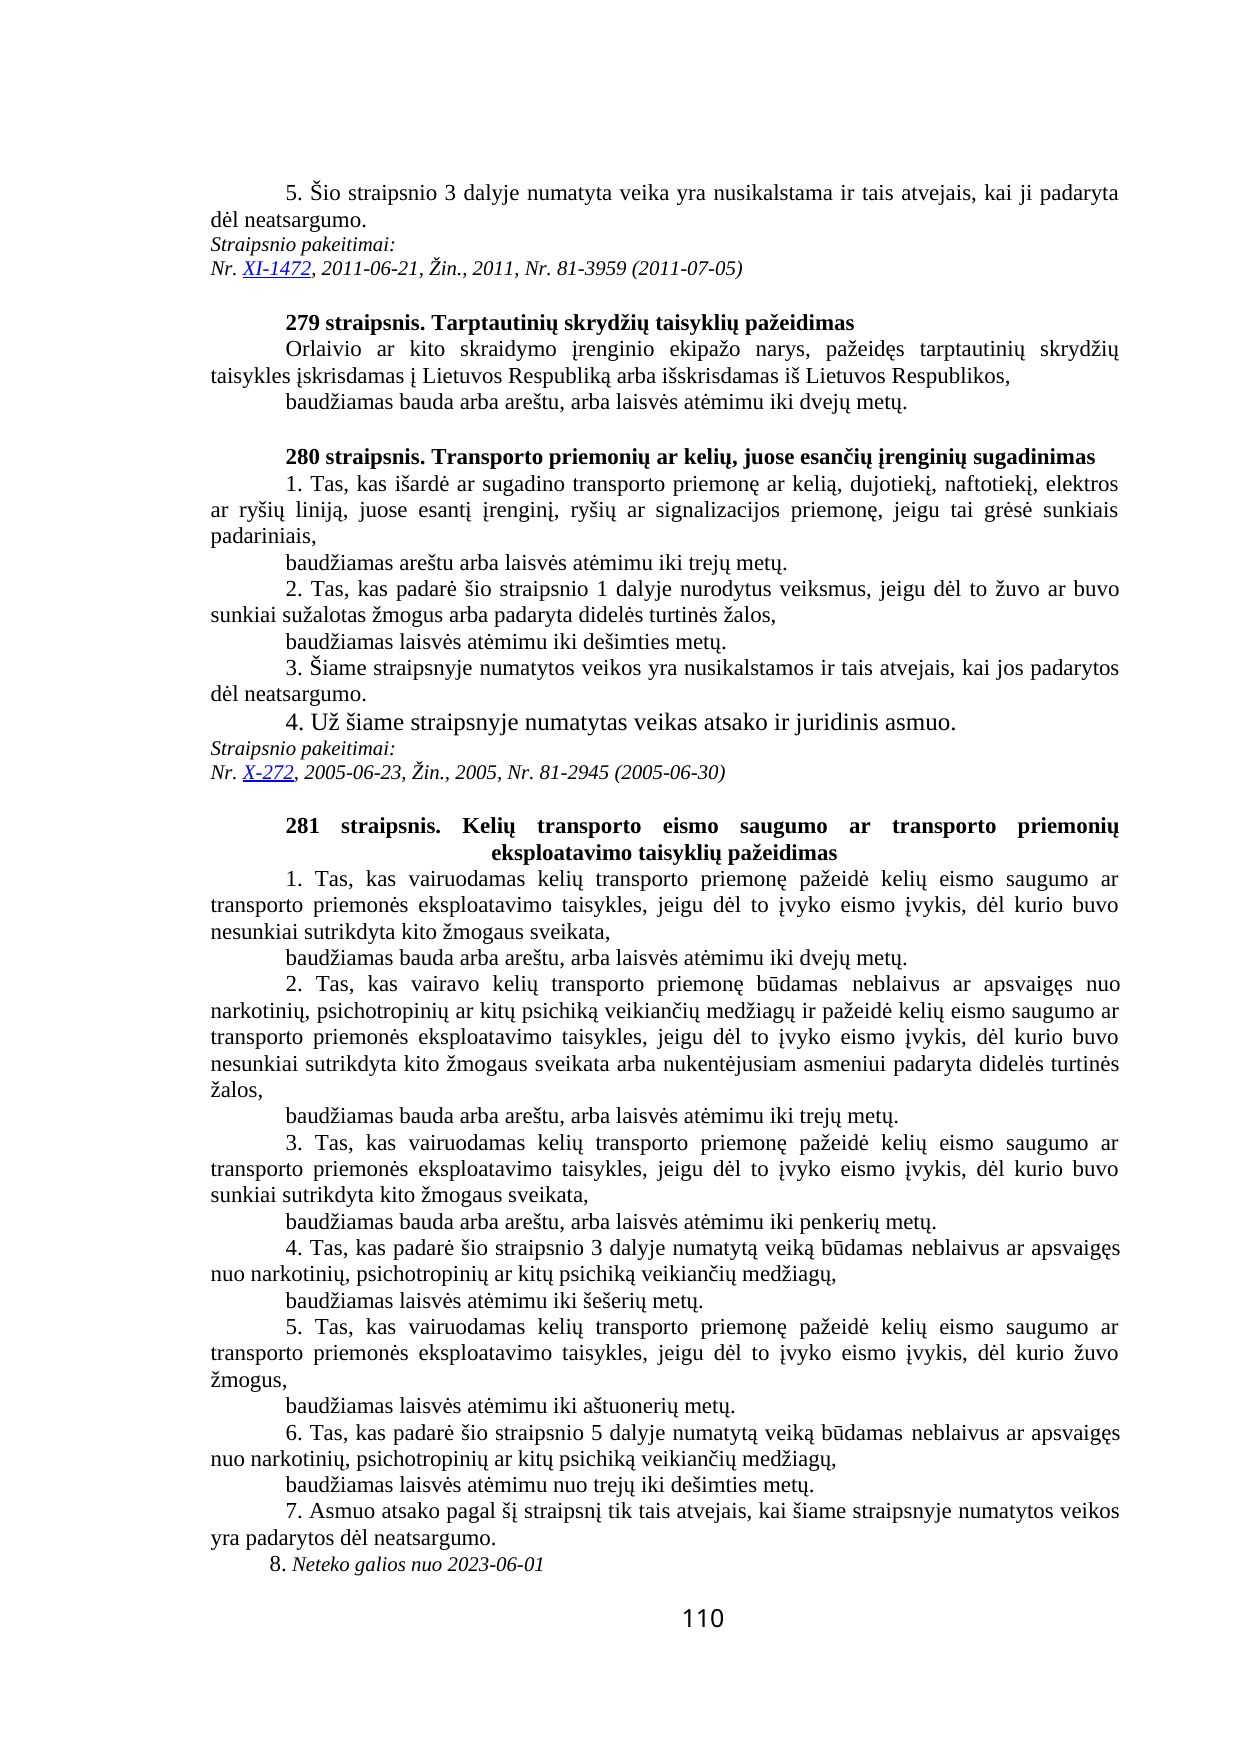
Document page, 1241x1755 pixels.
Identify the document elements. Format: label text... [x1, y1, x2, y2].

text 1. Tas, kas išardė ar sugadino transporto priemonę ar kelią, dujotiekį, naftotiekį, elektros ar ryšių liniją, juose esantį įrenginį, ryšių ar signalizacijos priemonę, jeigu tai grėsė sunkiais padariniais, [210, 469, 1120, 549]
text baudžiamas bauda arba areštu, arba laisvės atėmimu iki dvejų metų. [210, 944, 1120, 971]
text Nr. XI-1472, 2011-06-21, Žin., 2011, Nr. 81-3959 (2011-07-05) [210, 256, 1120, 280]
text 4. Už šiame straipsnyje numatytas veikas atsako ir juridinis asmuo. [210, 707, 1120, 736]
text baudžiamas bauda arba areštu, arba laisvės atėmimu iki trejų metų. [210, 1102, 1120, 1129]
text 7. Asmuo atsako pagal šį straipsnį tik tais atvejais, kai šiame straipsnyje numatytos veikos yra padarytos dėl neatsargumo. [210, 1498, 1120, 1550]
text baudžiamas laisvės atėmimu iki dešimties metų. [210, 628, 1120, 654]
text 3. Šiame straipsnyje numatytos veikos yra nusikalstamos ir tais atvejais, kai jos padarytos dėl neatsargumo. [210, 654, 1120, 707]
text Straipsnio pakeitimai: [210, 232, 1120, 256]
text 281 straipsnis. Kelių transporto eismo saugumo ar transporto priemonių eksploatavimo taisyklių pažeidimas [285, 812, 1120, 865]
text 280 straipsnis. Transporto priemonių ar kelių, juose esančių įrenginių sugadinimas [285, 443, 1120, 469]
text 6. Tas, kas padarė šio straipsnio 5 dalyje numatytą veiką būdamas neblaivus ar apsvaigęs nuo narkotinių, psichotropinių ar kitų psichiką veikiančių medžiagų, [210, 1418, 1120, 1471]
text 1. Tas, kas vairuodamas kelių transporto priemonę pažeidė kelių eismo saugumo ar transporto priemonės eksploatavimo taisykles, jeigu dėl to įvyko eismo įvykis, dėl kurio buvo nesunkiai sutrikdyta kito žmogaus sveikata, [210, 865, 1120, 944]
text 2. Tas, kas padarė šio straipsnio 1 dalyje nurodytus veiksmus, jeigu dėl to žuvo ar buvo sunkiai sužalotas žmogus arba padaryta didelės turtinės žalos, [210, 575, 1120, 628]
text baudžiamas laisvės atėmimu iki šešerių metų. [210, 1287, 1120, 1313]
text 5. Tas, kas vairuodamas kelių transporto priemonę pažeidė kelių eismo saugumo ar transporto priemonės eksploatavimo taisykles, jeigu dėl to įvyko eismo įvykis, dėl kurio žuvo žmogus, [210, 1313, 1120, 1392]
text 5. Šio straipsnio 3 dalyje numatyta veika yra nusikalstama ir tais atvejais, kai ji padaryta dėl neatsargumo. [210, 179, 1120, 232]
text 2. Tas, kas vairavo kelių transporto priemonę būdamas neblaivus ar apsvaigęs nuo narkotinių, psichotropinių ar kitų psichiką veikiančių medžiagų ir pažeidė kelių eismo saugumo ar transporto priemonės eksploatavimo taisykles, jeigu dėl to įvyko eismo įvykis, dėl kurio buvo nesunkiai sutrikdyta kito žmogaus sveikata arba nukentėjusiam asmeniui padaryta didelės turtinės žalos, [210, 971, 1120, 1102]
text Straipsnio pakeitimai: [210, 736, 1120, 759]
text baudžiamas areštu arba laisvės atėmimu iki trejų metų. [210, 549, 1120, 575]
text Nr. X-272, 2005-06-23, Žin., 2005, Nr. 81-2945 (2005-06-30) [210, 759, 1120, 784]
text 3. Tas, kas vairuodamas kelių transporto priemonę pažeidė kelių eismo saugumo ar transporto priemonės eksploatavimo taisykles, jeigu dėl to įvyko eismo įvykis, dėl kurio buvo sunkiai sutrikdyta kito žmogaus sveikata, [210, 1129, 1120, 1208]
text Orlaivio ar kito skraidymo įrenginio ekipažo narys, pažeidęs tarptautinių skrydžių taisykles įskrisdamas į Lietuvos Respubliką arba išskrisdamas iš Lietuvos Respublikos, [210, 335, 1120, 388]
text baudžiamas bauda arba areštu, arba laisvės atėmimu iki penkerių metų. [210, 1208, 1120, 1234]
text 8. Neteko galios nuo 2023-06-01 [210, 1550, 1120, 1577]
text 4. Tas, kas padarė šio straipsnio 3 dalyje numatytą veiką būdamas neblaivus ar apsvaigęs nuo narkotinių, psichotropinių ar kitų psichiką veikiančių medžiagų, [210, 1234, 1120, 1287]
text baudžiamas laisvės atėmimu nuo trejų iki dešimties metų. [210, 1471, 1120, 1498]
text baudžiamas bauda arba areštu, arba laisvės atėmimu iki dvejų metų. [210, 388, 1120, 414]
text baudžiamas laisvės atėmimu iki aštuonerių metų. [210, 1392, 1120, 1418]
text 279 straipsnis. Tarptautinių skrydžių taisyklių pažeidimas [210, 309, 1120, 335]
